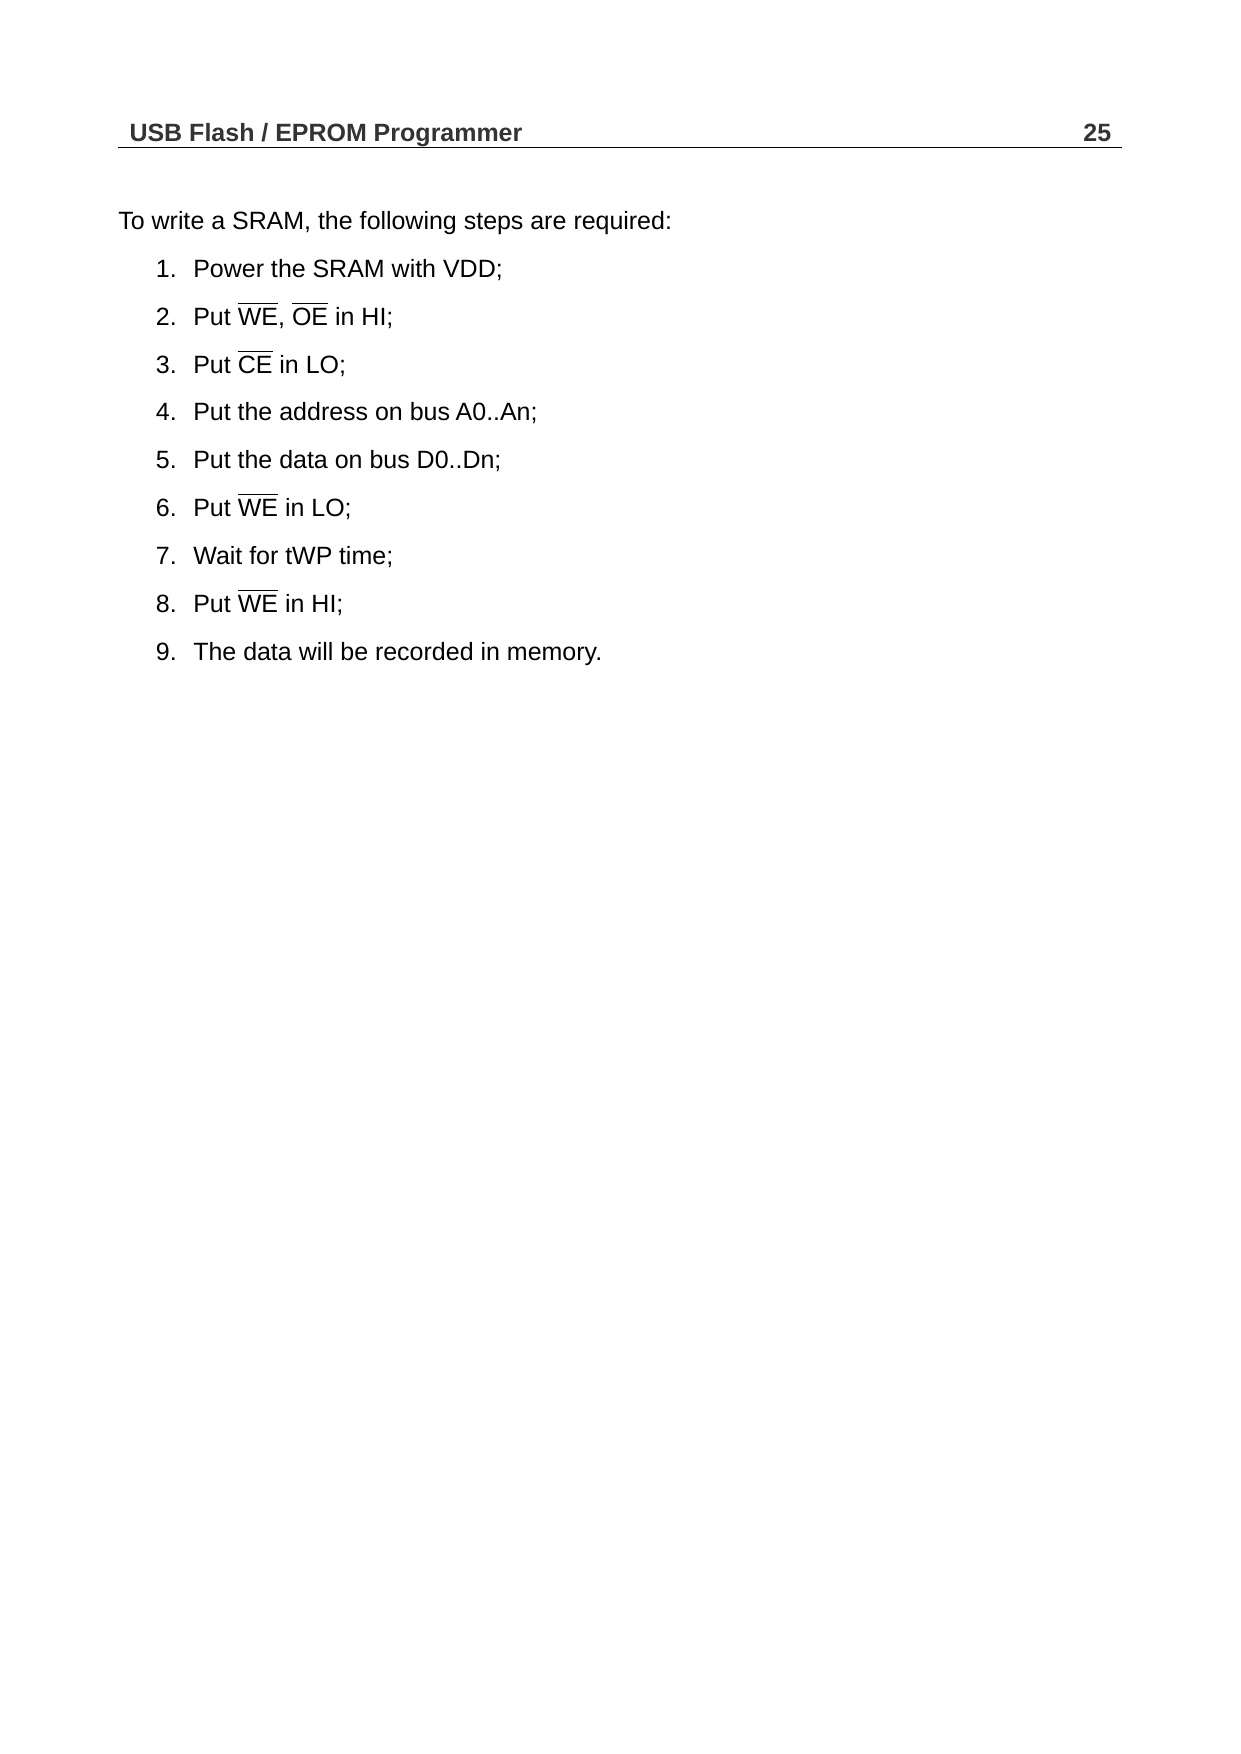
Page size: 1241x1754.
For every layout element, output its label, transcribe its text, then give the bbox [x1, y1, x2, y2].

list The data will be recorded in memory. [156, 636, 1122, 665]
list Put CE in LO; [156, 349, 1122, 378]
list Power the SRAM with VDD; [156, 254, 1122, 283]
list Put WE, OE in HI; [156, 302, 1122, 331]
list Wait for tWP time; [156, 541, 1122, 569]
list Put the data on bus D0..Dn; [156, 445, 1122, 474]
list Put WE in LO; [156, 493, 1122, 522]
text To write a SRAM, the following steps are required: [118, 206, 1122, 235]
list Put WE in HI; [156, 589, 1122, 617]
list Put the address on bus A0..An; [156, 397, 1122, 426]
